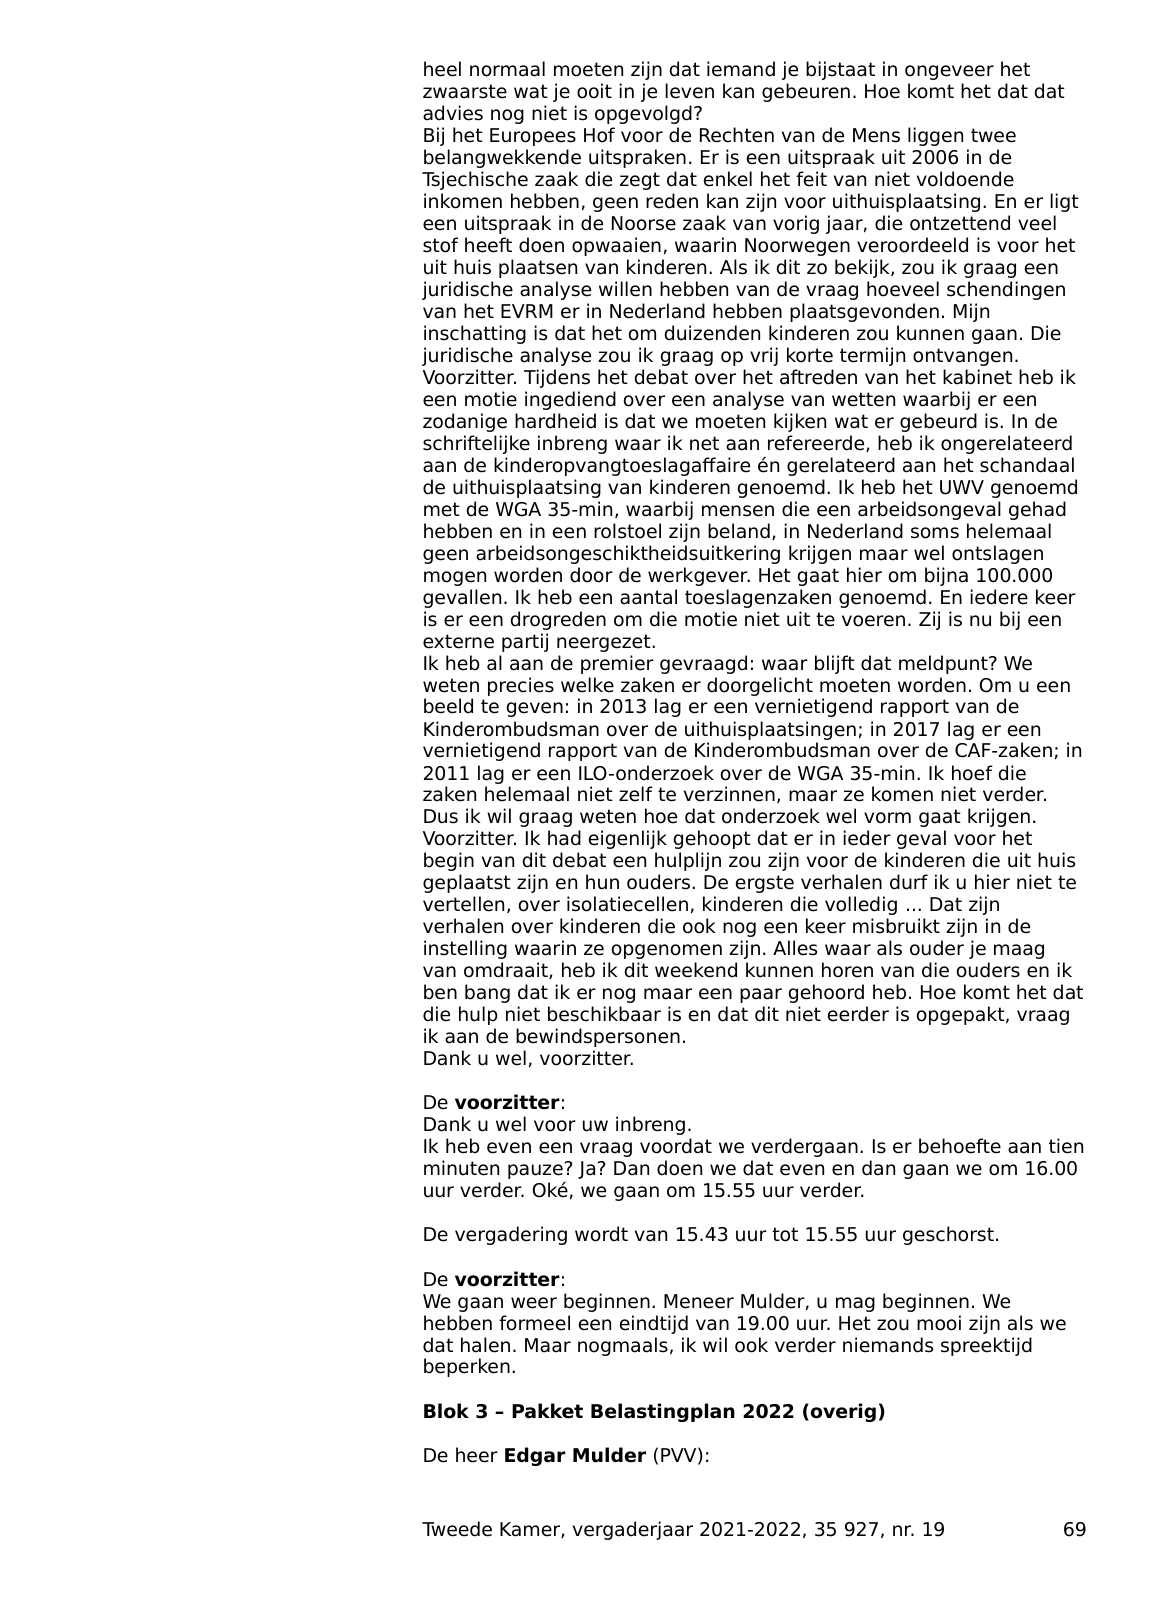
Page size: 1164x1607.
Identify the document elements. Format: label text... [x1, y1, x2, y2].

text Dank u wel, voorzitter. [422, 1048, 1087, 1070]
text Voorzitter. Tijdens het debat over het aftreden van het kabinet heb ik een motie ingediend over een analyse van wetten waarbij er een zodanige hardheid is dat we moeten kijken wat er gebeurd is. In de schriftelijke inbreng waar ik net aan refereerde, heb ik ongerelateerd aan de kinderopvangtoeslagaffaire én gerelateerd aan het schandaal de uithuisplaatsing van kinderen genoemd. Ik heb het UWV genoemd met de WGA 35-min, waarbij mensen die een arbeidsongeval gehad hebben en in een rolstoel zijn beland, in Nederland soms helemaal geen arbeidsongeschiktheidsuitkering krijgen maar wel ontslagen mogen worden door de werkgever. Het gaat hier om bijna 100.000 gevallen. Ik heb een aantal toeslagenzaken genoemd. En iedere keer is er een drogreden om die motie niet uit te voeren. Zij is nu bij een externe partij neergezet. [422, 367, 1087, 652]
text De voorzitter: [422, 1268, 1087, 1291]
text Dank u wel voor uw inbreng. [422, 1114, 1087, 1136]
text We gaan weer beginnen. Meneer Mulder, u mag beginnen. We hebben formeel een eindtijd van 19.00 uur. Het zou mooi zijn als we dat halen. Maar nogmaals, ik wil ook verder niemands spreektijd beperken. [422, 1291, 1087, 1378]
text Voorzitter. Ik had eigenlijk gehoopt dat er in ieder geval voor het begin van dit debat een hulplijn zou zijn voor de kinderen die uit huis geplaatst zijn en hun ouders. De ergste verhalen durf ik u hier niet te vertellen, over isolatiecellen, kinderen die volledig ... Dat zijn verhalen over kinderen die ook nog een keer misbruikt zijn in de instelling waarin ze opgenomen zijn. Alles waar als ouder je maag van omdraait, heb ik dit weekend kunnen horen van die ouders en ik ben bang dat ik er nog maar een paar gehoord heb. Hoe komt het dat die hulp niet beschikbaar is en dat dit niet eerder is opgepakt, vraag ik aan de bewindspersonen. [422, 828, 1087, 1048]
text Ik heb al aan de premier gevraagd: waar blijft dat meldpunt? We weten precies welke zaken er doorgelicht moeten worden. Om u een beeld te geven: in 2013 lag er een vernietigend rapport van de Kinderombudsman over de uithuisplaatsingen; in 2017 lag er een vernietigend rapport van de Kinderombudsman over de CAF-zaken; in 2011 lag er een ILO-onderzoek over de WGA 35-min. Ik hoef die zaken helemaal niet zelf te verzinnen, maar ze komen niet verder. Dus ik wil graag weten hoe dat onderzoek wel vorm gaat krijgen. [422, 652, 1087, 828]
text Ik heb even een vraag voordat we verdergaan. Is er behoefte aan tien minuten pauze? Ja? Dan doen we dat even en dan gaan we om 16.00 uur verder. Oké, we gaan om 15.55 uur verder. [422, 1136, 1087, 1202]
text De heer Edgar Mulder (PVV): [422, 1445, 1087, 1467]
text heel normaal moeten zijn dat iemand je bijstaat in ongeveer het zwaarste wat je ooit in je leven kan gebeuren. Hoe komt het dat dat advies nog niet is opgevolgd? [422, 59, 1087, 125]
subtitle Blok 3 – Pakket Belastingplan 2022 (overig) [422, 1401, 1087, 1423]
text De vergadering wordt van 15.43 uur tot 15.55 uur geschorst. [422, 1224, 1087, 1246]
text Bij het Europees Hof voor de Rechten van de Mens liggen twee belangwekkende uitspraken. Er is een uitspraak uit 2006 in de Tsjechische zaak die zegt dat enkel het feit van niet voldoende inkomen hebben, geen reden kan zijn voor uithuisplaatsing. En er ligt een uitspraak in de Noorse zaak van vorig jaar, die ontzettend veel stof heeft doen opwaaien, waarin Noorwegen veroordeeld is voor het uit huis plaatsen van kinderen. Als ik dit zo bekijk, zou ik graag een juridische analyse willen hebben van de vraag hoeveel schendingen van het EVRM er in Nederland hebben plaatsgevonden. Mijn inschatting is dat het om duizenden kinderen zou kunnen gaan. Die juridische analyse zou ik graag op vrij korte termijn ontvangen. [422, 125, 1087, 367]
text De voorzitter: [422, 1092, 1087, 1114]
